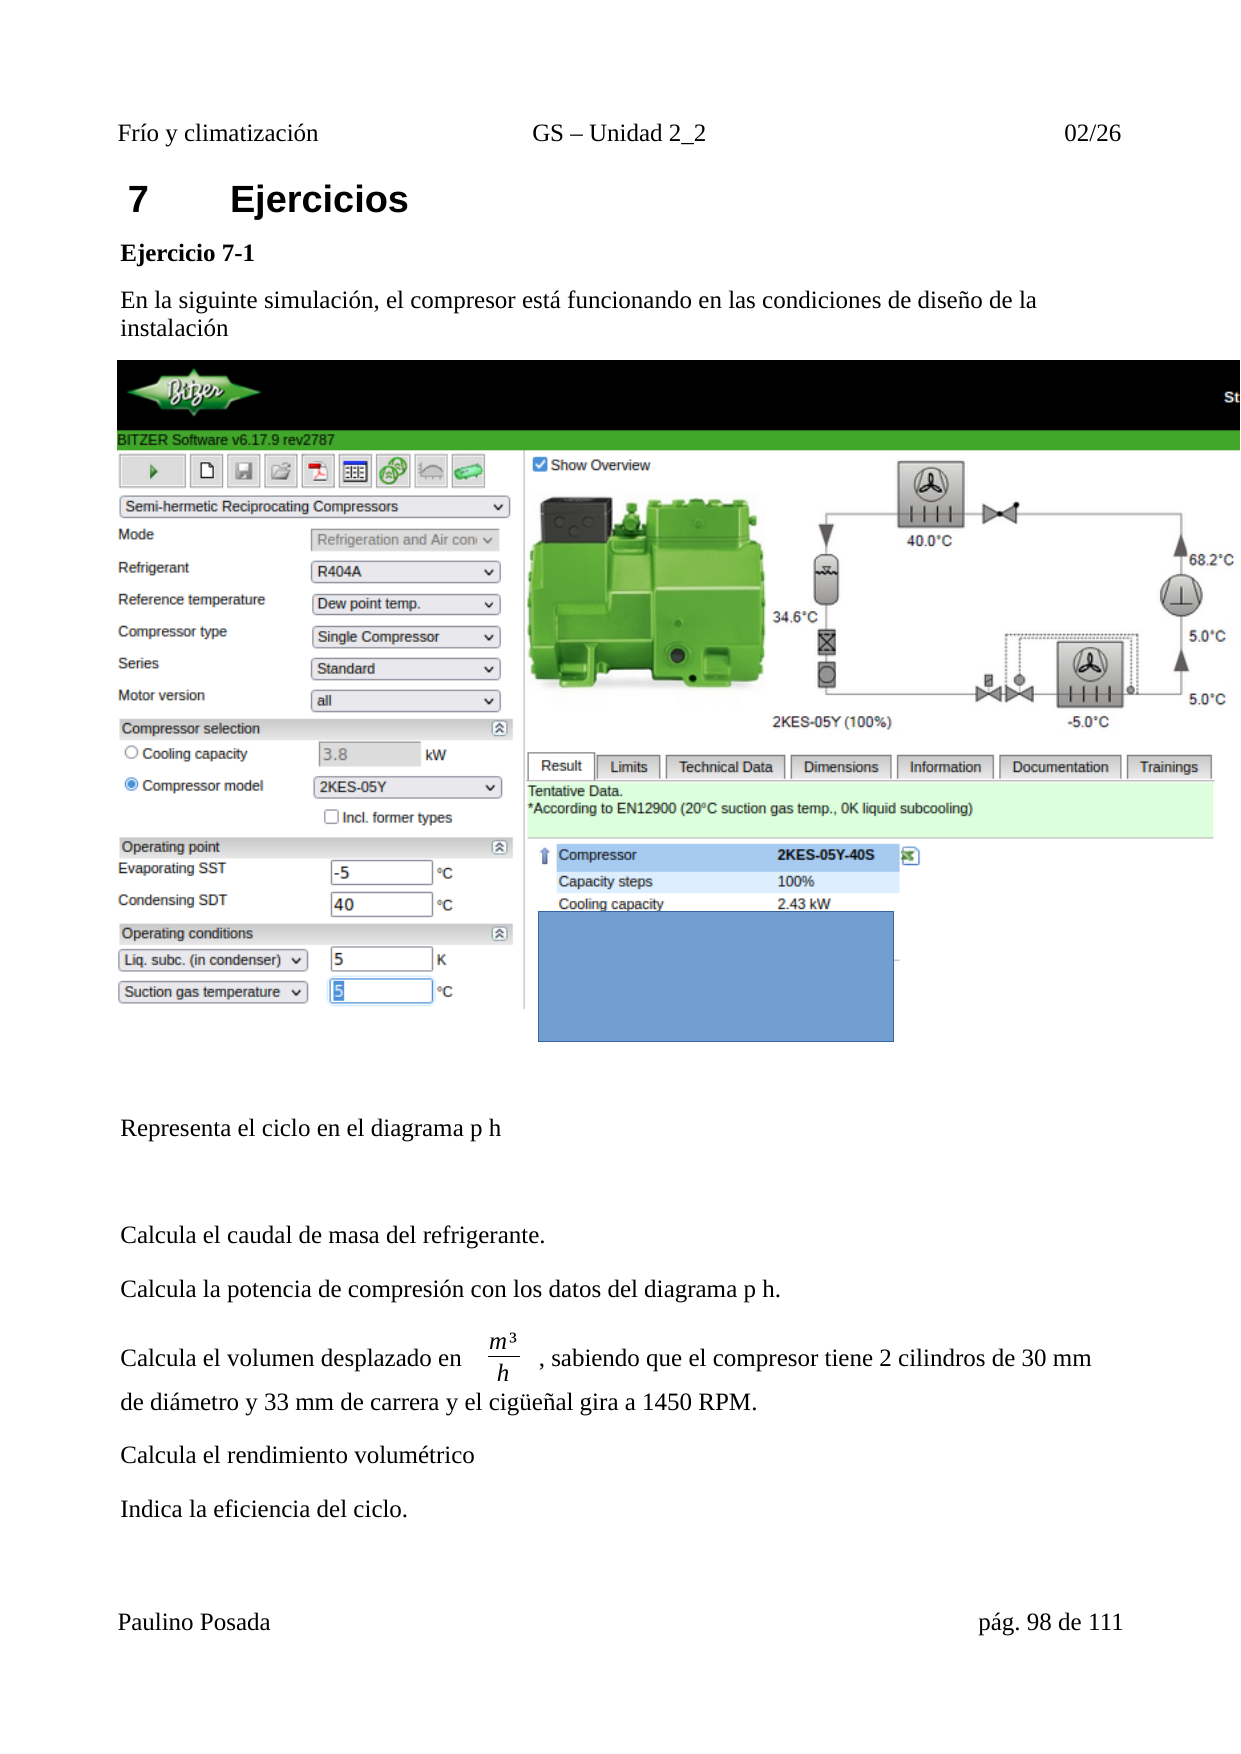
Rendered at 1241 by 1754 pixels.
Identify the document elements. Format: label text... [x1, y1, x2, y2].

text Calcula el volumen desplazado en , sabiendo que el compresor tiene 2 cilindros de 30 mm de diámetro y 33 mm de carrera y el cigüeñal gira a 1450 RPM. [120, 1328, 1120, 1416]
text Indica la eficiencia del ciclo. [120, 1494, 1120, 1523]
text Calcula la potencia de compresión con los datos del diagrama p h. [120, 1274, 1120, 1303]
picture [117, 360, 1240, 1009]
subtitle Ejercicios [117, 176, 1123, 220]
text En la siguinte simulación, el compresor está funcionando en las condiciones de diseño de la instalación [120, 285, 1120, 342]
text Calcula el rendimiento volumétrico [120, 1441, 1120, 1469]
text Ejercicio 7-1 [120, 238, 1120, 267]
text Calcula el caudal de masa del refrigerante. [120, 1220, 1120, 1249]
text Representa el ciclo en el diagrama p h [120, 1113, 1120, 1142]
